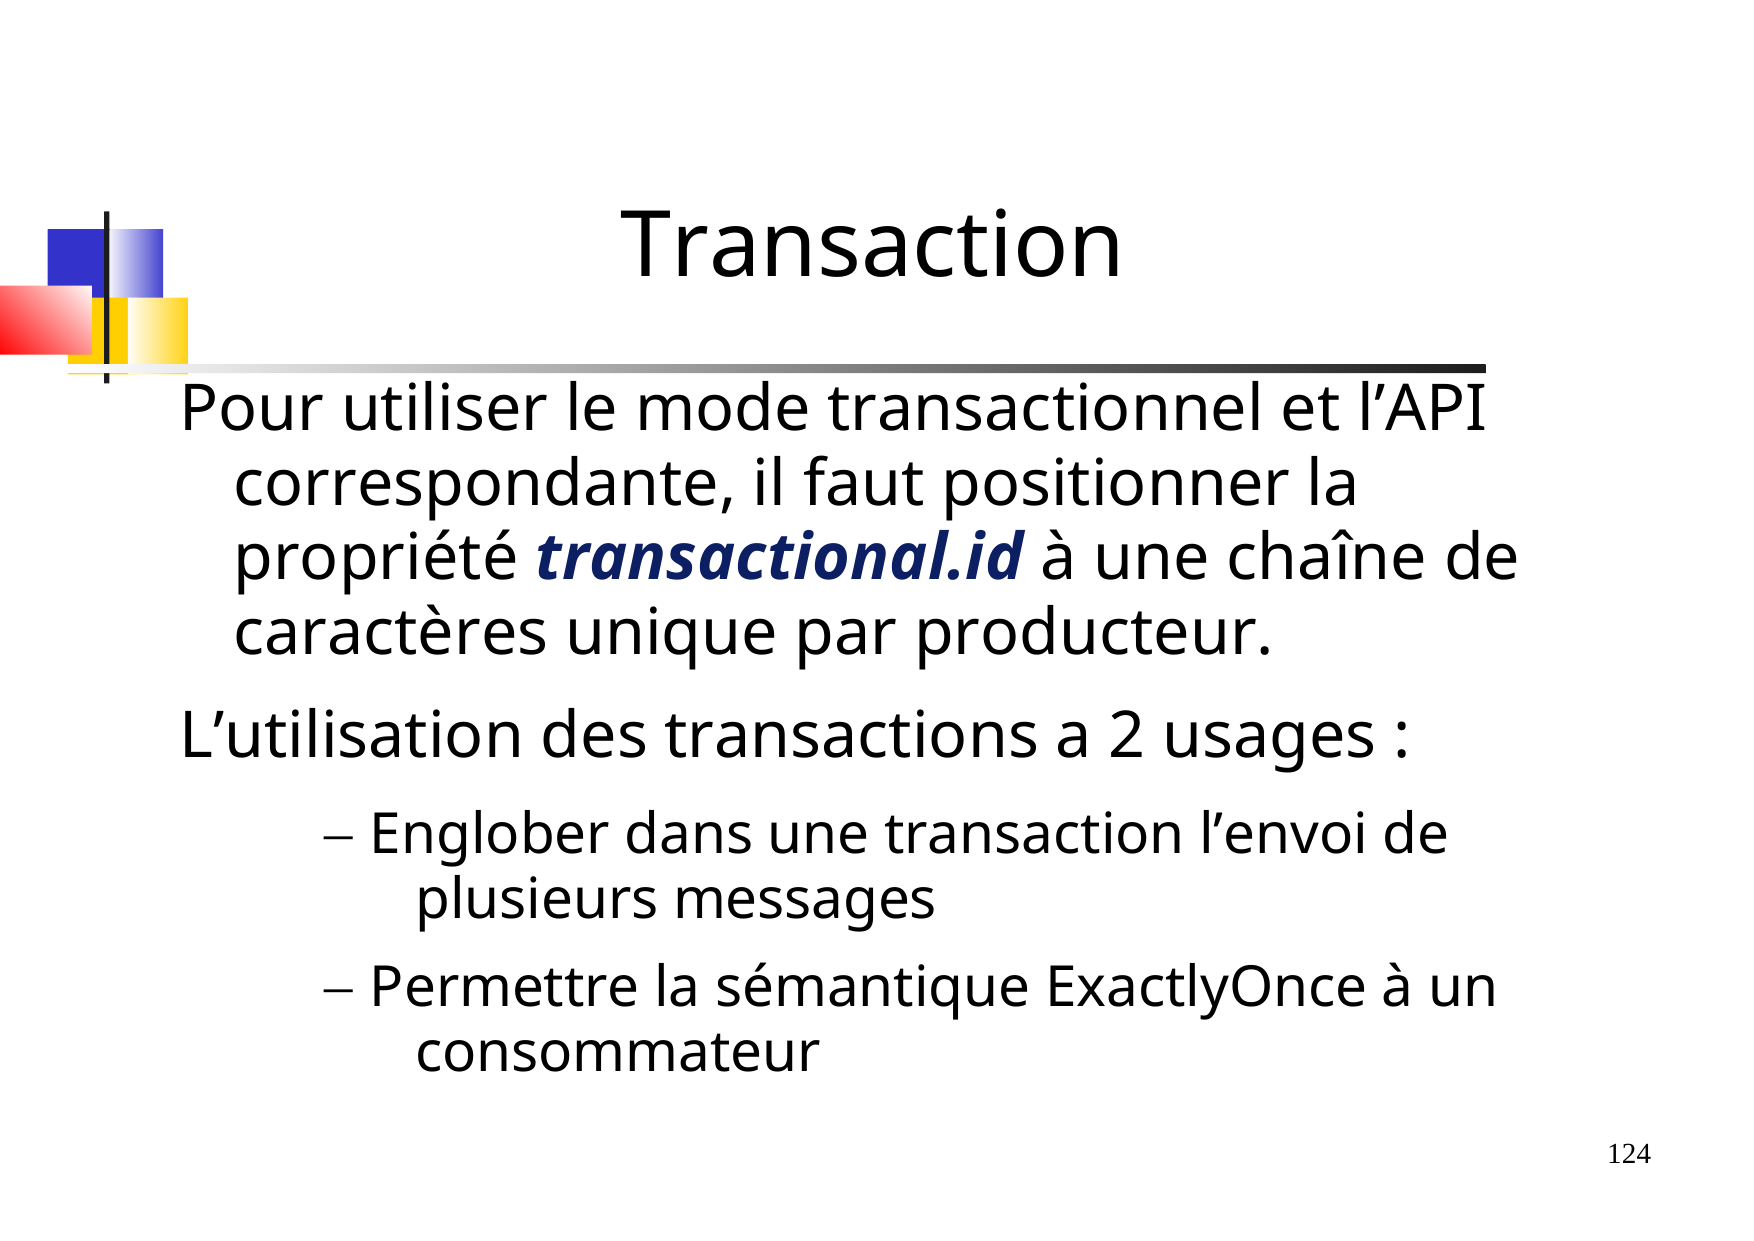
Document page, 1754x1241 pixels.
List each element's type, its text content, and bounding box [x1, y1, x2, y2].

list Pour utiliser le mode transactionnel et l’API correspondante, il faut positionner la propriété transactional.id à une chaîne de caractères unique par producteur. L’utilisation des transactions a 2 usages : Englober dans une transaction l’envoi de plusieurs messages Permettre la sémantique ExactlyOnce à un consommateur [179, 371, 1567, 1091]
title Transaction [179, 139, 1567, 351]
